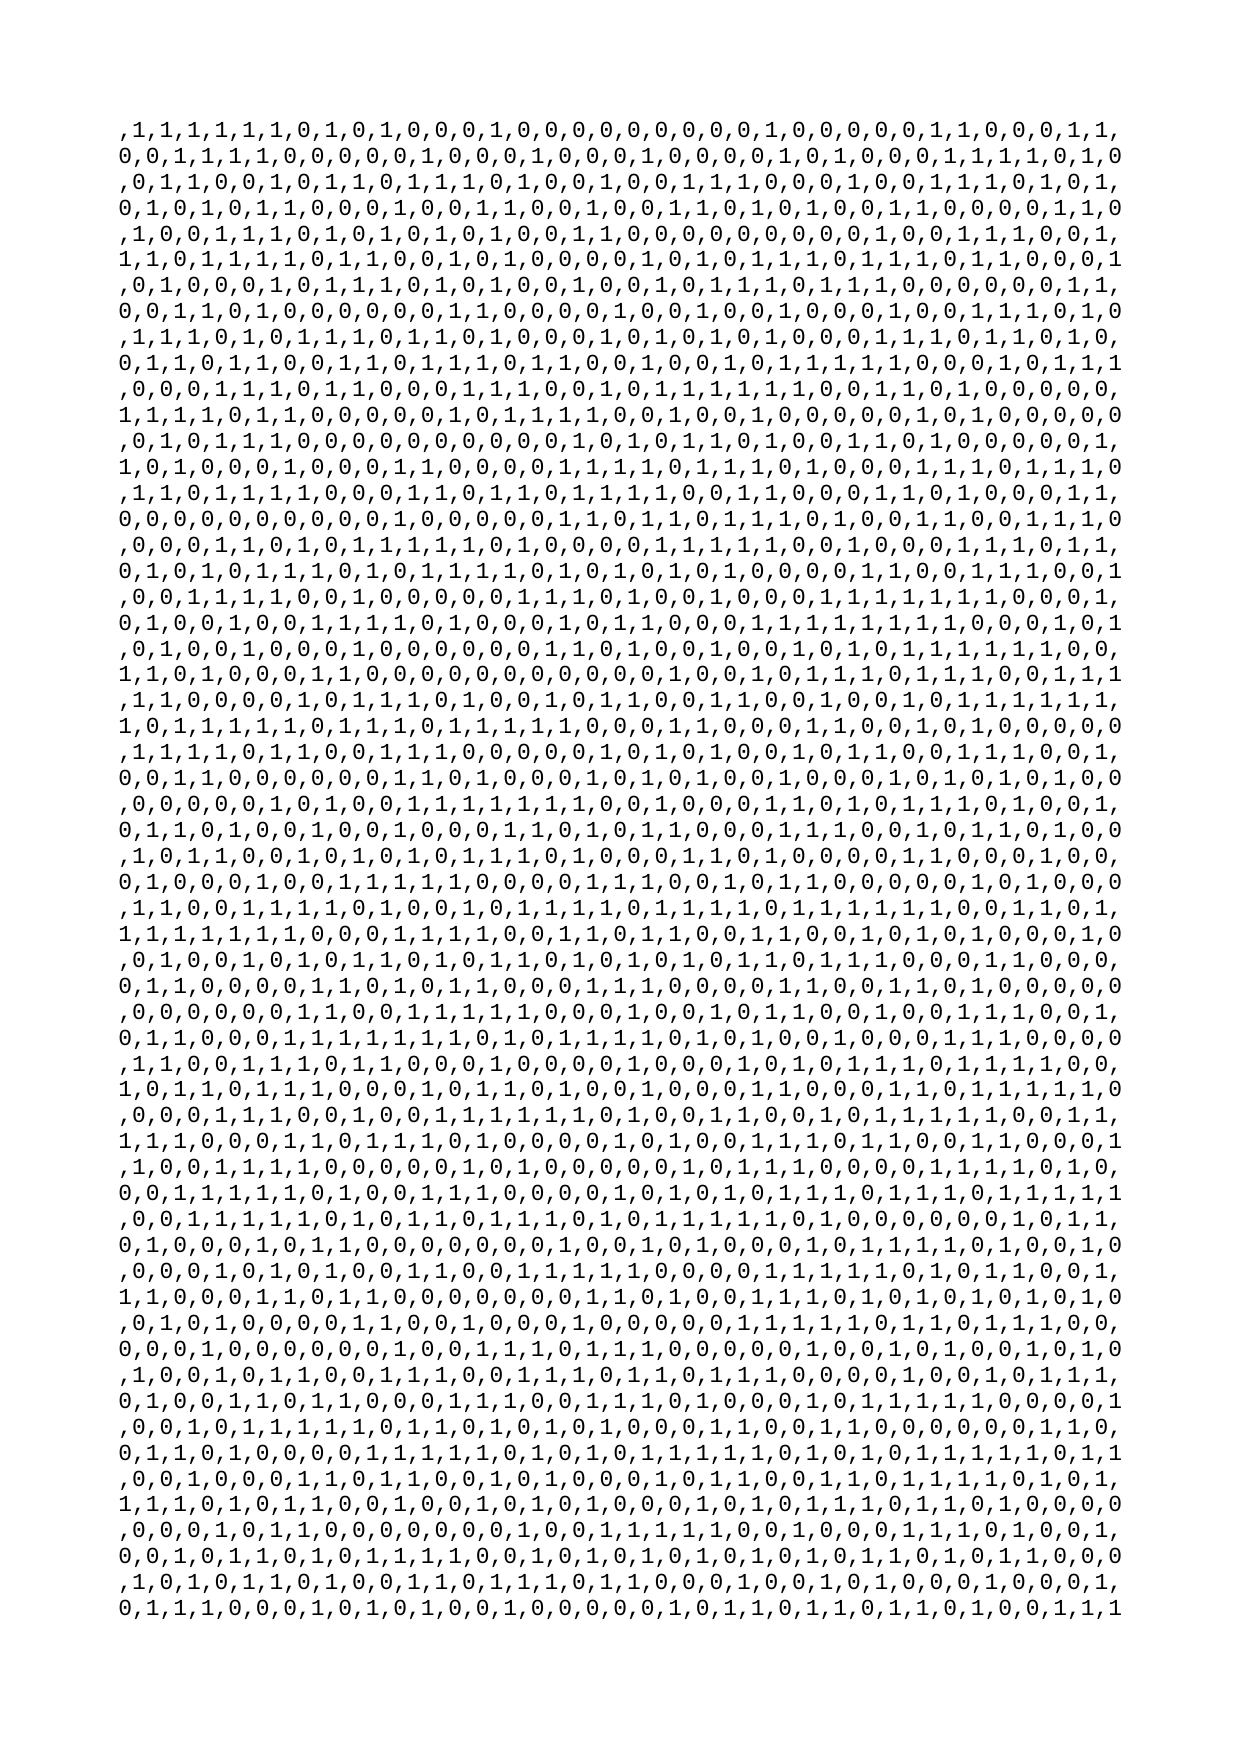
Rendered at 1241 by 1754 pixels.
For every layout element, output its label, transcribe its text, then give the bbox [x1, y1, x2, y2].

text ,1,1,1,1,1,1,0,1,0,1,0,0,0,1,0,0,0,0,0,0,0,0,0,1,0,0,0,0,0,1,1,0,0,0,1,1,0,0,1,1,1,1,0,0,0,0,0,1,0,0,0,1,0,0,0,1,0,0,0,0,1,0,1,0,0,0,1,1,1,1,0,1,0,0,1,1,0,0,1,0,1,1,0,1,1,1,0,1,0,0,1,0,0,1,1,1,0,0,0,1,0,0,1,1,1,0,1,0,1,0,1,0,1,0,1,1,0,0,0,1,0,0,1,1,0,0,1,0,0,1,1,0,1,0,1,0,0,1,1,0,0,0,0,1,1,0,1,0,0,1,1,1,0,1,0,1,0,1,0,1,0,0,1,1,0,0,0,0,0,0,0,0,0,1,0,0,1,1,1,0,0,1,1,1,0,1,1,1,1,0,1,1,0,0,1,0,1,0,0,0,0,1,0,1,0,1,1,1,0,1,1,1,0,1,1,0,0,0,1,0,1,0,0,0,1,0,1,1,1,0,1,0,1,0,0,1,0,0,1,0,1,1,1,0,1,1,1,0,0,0,0,0,0,1,1,0,0,1,1,0,1,0,0,0,0,0,0,1,1,0,0,0,0,1,0,0,1,0,0,1,0,0,0,1,0,0,1,1,1,0,1,0,1,1,1,0,1,0,1,1,1,0,1,1,0,1,0,0,0,1,0,1,0,1,0,1,0,0,0,1,1,1,0,1,1,0,1,0,0,1,1,0,1,1,0,0,1,1,0,1,1,1,0,1,1,0,0,1,0,0,1,0,1,1,1,1,1,0,0,0,1,0,1,1,1,0,0,0,1,1,1,0,1,1,0,0,0,1,1,1,0,0,1,0,1,1,1,1,1,1,0,0,1,1,0,1,0,0,0,0,0,1,1,1,1,0,1,1,0,0,0,0,0,1,0,1,1,1,1,0,0,1,0,0,1,0,0,0,0,0,1,0,1,0,0,0,0,0,0,1,0,1,1,1,0,0,0,0,0,0,0,0,0,0,1,0,1,0,1,1,0,1,0,0,1,1,0,1,0,0,0,0,0,1,1,0,1,0,0,0,1,0,0,0,1,1,0,0,0,0,1,1,1,1,0,1,1,1,0,1,0,0,0,1,1,1,0,1,1,1,0,1,1,0,1,1,1,1,0,0,0,1,1,0,1,1,0,1,1,1,1,0,0,1,1,0,0,0,1,1,0,1,0,0,0,1,1,0,0,0,0,0,0,0,0,0,0,1,0,0,0,0,0,1,1,0,1,1,0,1,1,1,0,1,0,0,1,1,0,0,1,1,1,0,0,0,0,1,1,0,1,0,1,1,1,1,1,0,1,0,0,0,0,1,1,1,1,1,0,0,1,0,0,0,1,1,1,0,1,1,0,1,0,1,0,1,1,1,0,1,0,1,1,1,1,0,1,0,1,0,1,0,1,0,0,0,0,1,1,0,0,1,1,1,0,0,1,0,0,1,1,1,1,0,0,1,0,0,0,0,0,1,1,1,0,1,0,0,1,0,0,0,1,1,1,1,1,1,1,0,0,0,1,0,1,0,0,1,0,0,1,1,1,1,0,1,0,0,0,1,0,1,1,0,0,0,1,1,1,1,1,1,1,1,0,0,0,1,0,1,0,1,0,0,1,0,0,0,1,0,0,0,0,0,0,1,1,0,1,0,0,1,0,0,1,0,1,0,1,1,1,1,1,1,0,0,1,1,0,1,0,0,0,1,1,0,0,0,0,0,0,0,0,0,0,0,1,0,0,1,0,1,1,1,0,1,1,1,0,0,1,1,1,1,1,0,0,0,0,1,0,1,1,1,0,1,0,0,1,0,1,1,0,0,1,1,0,0,1,0,0,1,0,1,1,1,1,1,1,1,0,1,1,1,1,1,0,1,1,1,0,1,1,1,1,1,0,0,0,1,1,0,0,0,1,1,0,0,1,0,1,0,0,0,0,0,1,1,1,1,0,1,1,0,0,1,1,1,0,0,0,0,0,1,0,1,0,1,0,0,1,0,1,1,0,0,1,1,1,0,0,1,0,0,1,1,0,0,0,0,0,0,1,1,0,1,0,0,0,1,0,1,0,1,0,0,1,0,0,0,1,0,1,0,1,0,1,0,0,0,0,0,0,0,1,0,1,0,0,1,1,1,1,1,1,1,0,0,1,0,0,0,1,1,0,1,0,1,1,1,0,1,0,0,1,0,1,1,0,1,0,0,1,0,0,1,0,0,0,1,1,0,1,0,1,1,0,0,0,1,1,1,0,0,1,0,1,1,0,1,0,0,1,0,1,1,0,0,1,0,1,0,1,0,1,1,1,0,1,0,0,0,1,1,0,1,0,0,0,0,1,1,0,0,0,1,0,0,0,1,0,0,0,1,0,0,1,1,1,1,1,0,0,0,0,1,1,1,0,0,1,0,1,1,0,0,0,0,0,1,0,1,0,0,0,1,1,0,0,1,1,1,1,0,1,0,0,1,0,1,1,1,1,0,1,1,1,1,0,1,1,1,1,1,1,0,0,1,1,0,1,1,1,1,1,1,1,1,0,0,0,1,1,1,1,0,0,1,1,0,1,1,0,0,1,1,0,0,1,0,1,0,1,0,0,0,1,0,0,1,0,0,1,0,1,0,1,1,0,1,0,1,1,0,1,0,1,0,1,0,1,1,0,1,1,1,0,0,0,1,1,0,0,0,0,1,1,0,0,0,0,1,1,0,1,0,1,1,0,0,0,1,1,1,0,0,0,0,1,1,0,0,1,1,0,1,0,0,0,0,0,0,0,0,0,0,0,1,1,0,0,1,1,1,1,1,0,0,0,1,0,0,1,0,1,1,0,0,1,0,0,1,1,1,0,0,1,0,1,1,0,0,0,1,1,1,1,1,1,1,0,1,0,1,1,1,1,0,1,0,1,0,0,1,0,0,0,1,1,1,0,0,0,0,1,1,0,0,1,1,1,0,1,1,0,0,0,1,0,0,0,0,1,0,0,0,1,0,1,0,1,1,1,0,1,1,1,1,0,0,1,0,1,1,0,1,1,1,0,0,0,1,0,1,1,0,1,0,0,1,0,0,0,1,1,0,0,0,1,1,0,1,1,1,1,1,0,0,0,0,1,1,1,0,0,1,0,0,1,1,1,1,1,1,0,1,0,0,1,1,0,0,1,0,1,1,1,1,1,0,0,1,1,1,1,1,0,0,0,1,1,0,1,1,1,0,1,0,0,0,0,1,0,1,0,0,1,1,1,0,1,1,0,0,1,1,0,0,0,1,1,0,0,1,1,1,1,0,0,0,0,0,1,0,1,0,0,0,0,0,1,0,1,1,1,0,0,0,0,1,1,1,1,0,1,0,0,0,1,1,1,1,1,0,1,0,0,1,1,1,0,0,0,0,1,0,1,0,1,0,1,1,1,0,1,1,1,0,1,1,1,1,1,0,0,1,1,1,1,1,0,1,0,1,1,0,1,1,1,0,1,0,1,1,1,1,1,0,1,0,0,0,0,0,0,1,0,1,1,0,1,0,0,0,1,0,1,1,0,0,0,0,0,0,0,1,0,0,1,0,1,0,0,0,1,0,1,1,1,1,0,1,0,0,1,0,0,0,0,1,0,1,0,1,0,0,1,1,0,0,1,1,1,1,1,0,0,0,0,1,1,1,1,1,0,1,0,1,1,0,0,1,1,1,0,0,0,1,1,0,1,1,0,0,0,0,0,0,0,1,1,0,1,0,0,1,1,1,0,1,0,1,0,1,0,1,0,1,0,0,1,0,1,0,0,0,0,1,1,0,0,1,0,0,0,1,0,0,0,0,0,1,1,1,1,1,0,1,1,0,1,1,1,0,0,0,0,0,1,0,0,0,0,0,0,1,0,0,1,1,1,0,1,1,1,0,0,0,0,0,1,0,0,1,0,1,0,0,1,0,1,0,1,0,0,1,0,1,1,0,0,1,1,1,0,0,1,1,1,0,1,1,0,1,1,1,0,0,0,0,1,0,0,1,0,1,1,1,0,1,0,0,1,1,0,1,1,0,0,0,1,1,1,0,0,1,1,1,0,1,0,0,0,1,0,1,1,1,1,1,0,0,0,0,1,0,0,1,0,1,1,1,1,1,0,1,1,0,1,0,1,0,1,0,0,0,1,1,0,0,1,1,0,0,0,0,0,0,1,1,0,0,1,1,0,1,0,0,0,0,1,1,1,1,1,0,1,0,1,0,1,1,1,1,1,0,1,0,1,0,1,1,1,1,1,0,1,1,0,0,1,0,0,0,1,1,0,1,1,0,0,1,0,1,0,0,0,1,0,1,1,0,0,1,1,0,1,1,1,1,0,1,0,1,1,1,1,0,1,0,1,1,0,0,1,0,0,1,0,1,0,1,0,0,0,1,0,1,0,1,1,1,0,1,1,0,1,0,0,0,0,0,0,0,1,0,1,1,0,0,0,0,0,0,0,1,0,0,1,1,1,1,1,0,0,1,0,0,0,1,1,1,0,1,0,0,1,0,0,1,0,1,1,0,1,0,1,1,1,1,0,0,1,0,1,0,1,0,1,0,1,0,1,0,1,1,0,1,0,1,1,0,0,0,1,0,1,0,1,1,0,1,0,0,1,1,0,1,1,1,0,1,1,0,0,0,1,0,0,1,0,1,0,0,0,1,0,0,0,1,0,1,1,1,0,0,0,1,0,1,0,1,0,0,1,0,0,0,0,0,1,0,1,1,0,1,1,0,1,1,0,1,0,0,1,1,1 [118, 118, 1122, 1622]
